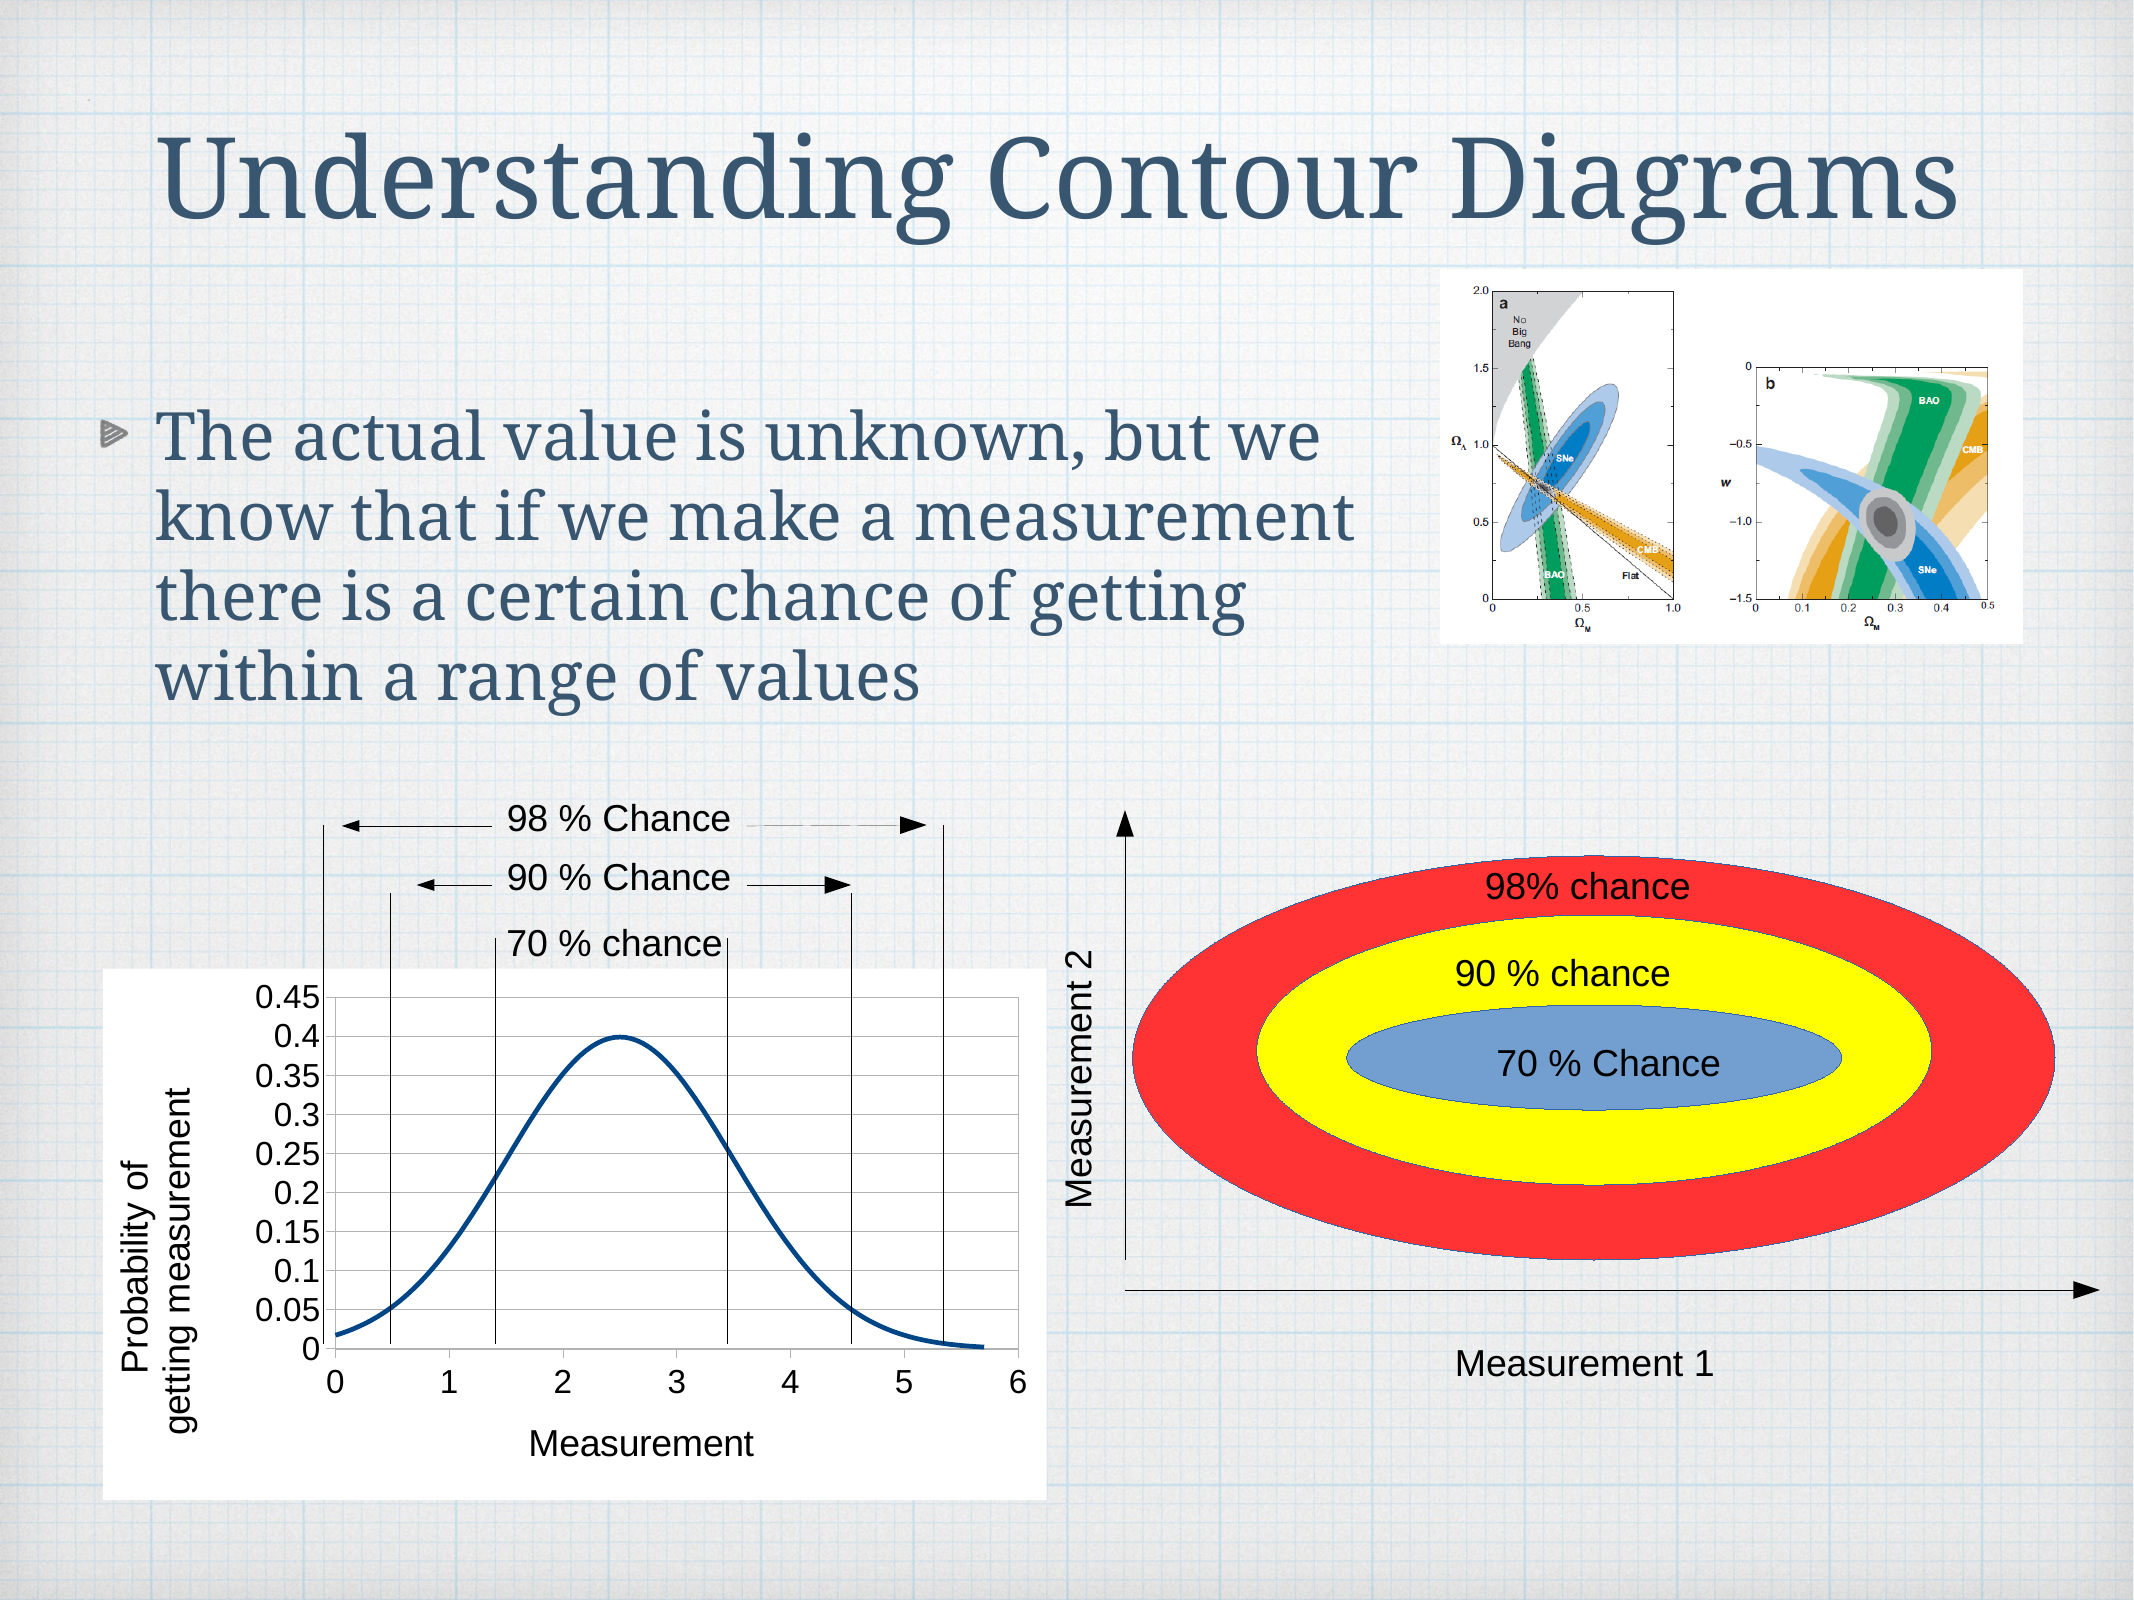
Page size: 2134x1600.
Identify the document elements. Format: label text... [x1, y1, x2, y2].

text_box Measurement 1 [1440, 1335, 1951, 1392]
picture [0, 269, 2134, 1600]
text_box 70 % chance [491, 915, 743, 1014]
text_box 98 % Chance [371, 789, 867, 847]
text_box 70 % Chance [1481, 1035, 1752, 1134]
text_box The actual value is unknown, but we know that if we make a measurement there is a certain chance of getting within a range of values [91, 377, 1380, 810]
text_box 90 % Chance [371, 848, 867, 906]
chart [101, 968, 1047, 1501]
text_box [1132, 863, 2056, 1261]
text_box 98% chance [1470, 858, 2131, 916]
text_box Measurement 2 [1050, 690, 1107, 1471]
text_box 90 % chance [1440, 945, 1741, 1002]
text_box Understanding Contour Diagrams [0, 0, 2134, 373]
